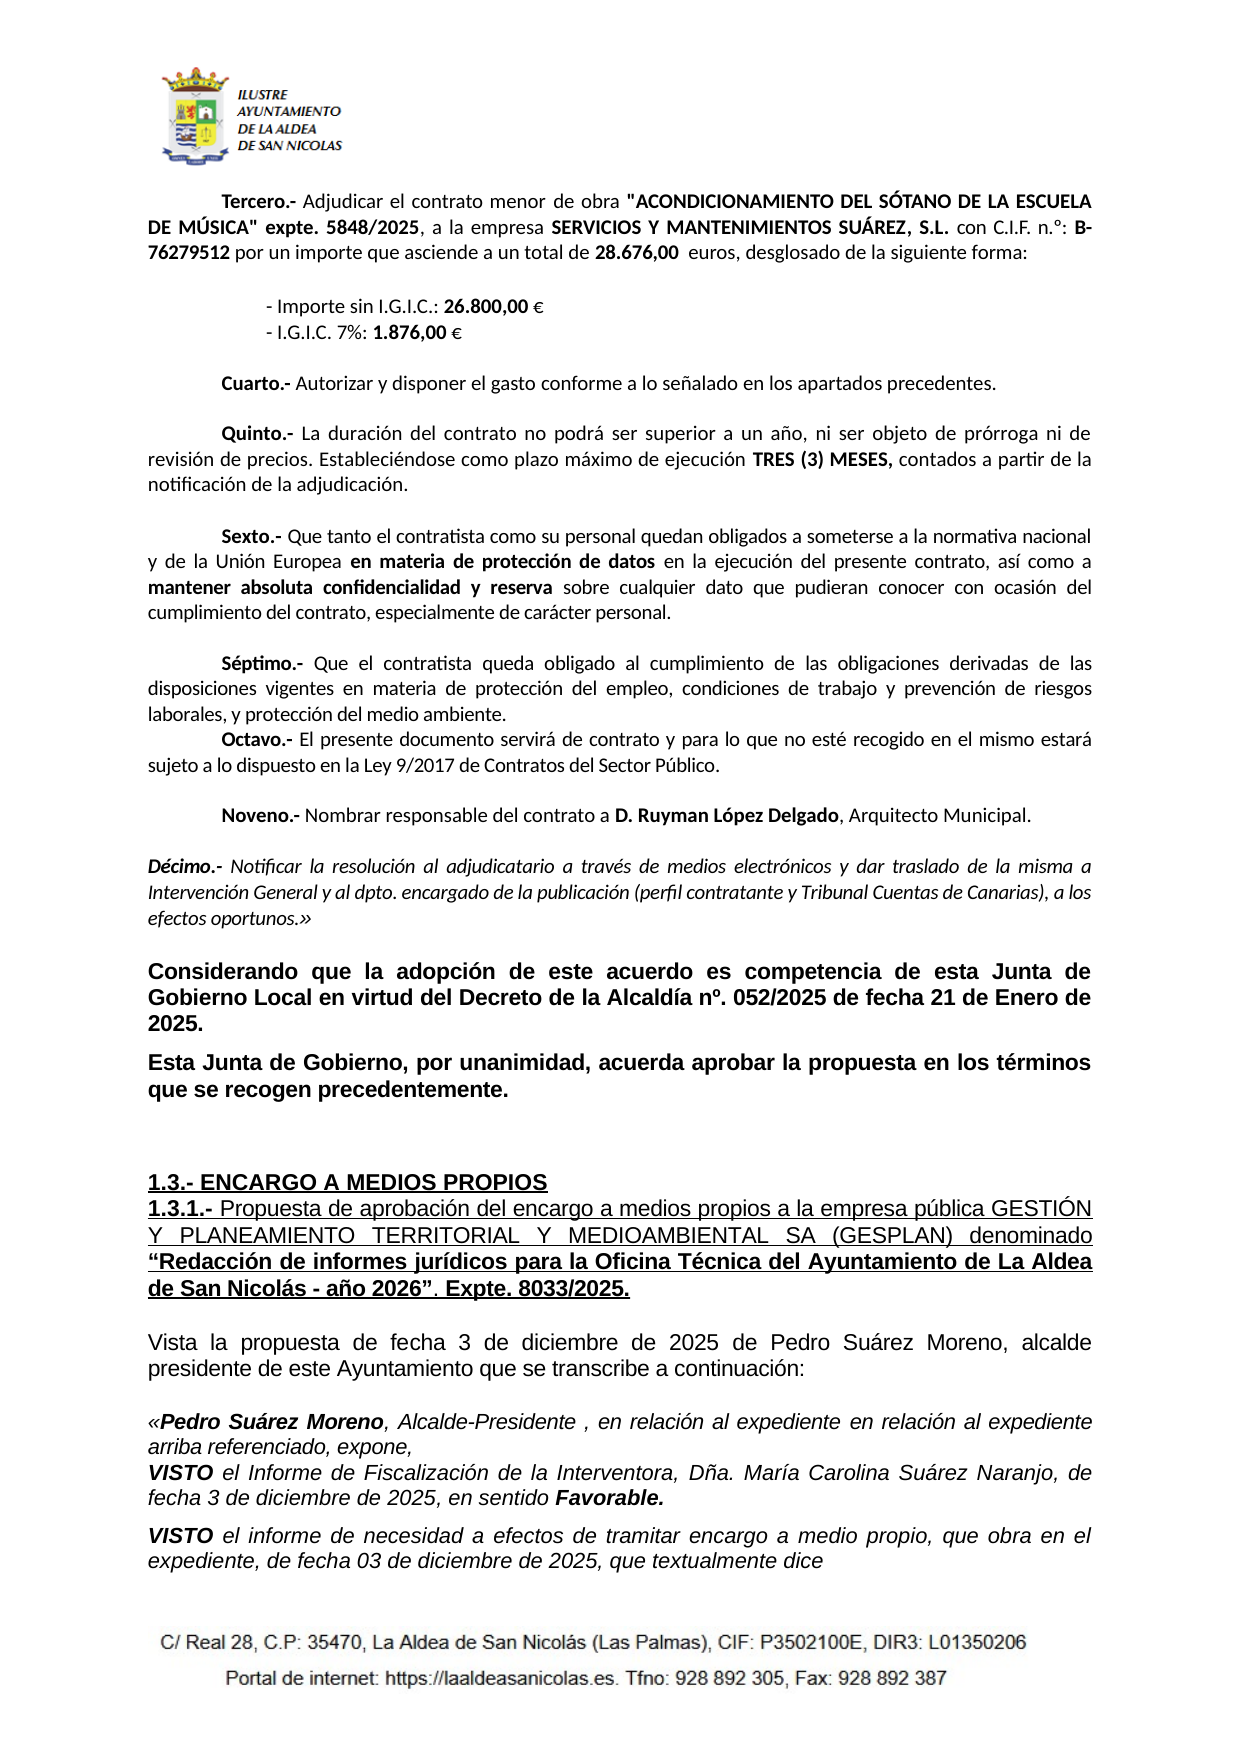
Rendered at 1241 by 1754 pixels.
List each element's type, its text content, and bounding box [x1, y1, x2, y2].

text Décimo.- Notificar la resolución al adjudicatario a través de medios electrónicos y dar traslado de la misma a Intervención General y al dpto. encargado de la publicación (perfil contratante y Tribunal Cuentas de Canarias), a los efectos oportunos.» [148, 853, 1093, 930]
text Cuarto.- Autorizar y disponer el gasto conforme a lo señalado en los apartados precedentes. [148, 370, 1093, 395]
text de San Nicolás - año 2026”. Expte. 8033/2025. [148, 1272, 1093, 1301]
text Sexto.- Que tanto el contratista como su personal quedan obligados a someterse a la normativa nacional y de la Unión Europea en materia de protección de datos en la ejecución del presente contrato, así como a mantener absoluta confidencialidad y reserva sobre cualquier dato que pudieran conocer con ocasión del cumplimiento del contrato, especialmente de carácter personal. [148, 523, 1093, 625]
text Y PLANEAMIENTO TERRITORIAL Y MEDIOAMBIENTAL SA (GESPLAN) denominado [148, 1219, 1093, 1245]
text Quinto.- La duración del contrato no podrá ser superior a un año, ni ser objeto de prórroga ni de revisión de precios. Estableciéndose como plazo máximo de ejecución TRES (3) MESES, contados a partir de la notificación de la adjudicación. [148, 421, 1093, 497]
text Considerando que la adopción de este acuerdo es competencia de esta Junta de Gobierno Local en virtud del Decreto de la Alcaldía nº. 052/2025 de fecha 21 de Enero de 2025. [148, 958, 1093, 1037]
text Séptimo.- Que el contratista queda obligado al cumplimiento de las obligaciones derivadas de las disposiciones vigentes en materia de protección del empleo, condiciones de trabajo y prevención de riesgos laborales, y protección del medio ambiente. [148, 650, 1093, 726]
text «Pedro Suárez Moreno, Alcalde-Presidente , en relación al expediente en relación al expediente arriba referenciado, expone, [148, 1409, 1093, 1459]
text VISTO el Informe de Fiscalización de la Interventora, Dña. María Carolina Suárez Naranjo, de fecha 3 de diciembre de 2025, en sentido Favorable. [148, 1460, 1093, 1510]
text 1.3.- ENCARGO A MEDIOS PROPIOS [148, 1168, 1093, 1195]
text Vista la propuesta de fecha 3 de diciembre de 2025 de Pedro Suárez Moreno, alcalde presidente de este Ayuntamiento que se transcribe a continuación: [148, 1328, 1093, 1381]
text VISTO el informe de necesidad a efectos de tramitar encargo a medio propio, que obra en el expediente, de fecha 03 de diciembre de 2025, que textualmente dice [148, 1523, 1093, 1573]
picture [148, 59, 358, 173]
text Noveno.- Nombrar responsable del contrato a D. Ruyman López Delgado, Arquitecto Municipal. [148, 803, 1093, 828]
text 1.3.1.- Propuesta de aprobación del encargo a medios propios a la empresa pública GESTIÓN [148, 1195, 1093, 1218]
text Tercero.- Adjudicar el contrato menor de obra "ACONDICIONAMIENTO DEL SÓTANO DE LA ESCUELA DE MÚSICA" expte. 5848/2025, a la empresa SERVICIOS Y MANTENIMIENTOS SUÁREZ, S.L. con C.I.F. n.º: B-76279512 por un importe que asciende a un total de 28.676,00 euros, desglosado de la siguiente forma: [148, 188, 1093, 265]
text - Importe sin I.G.I.C.: 26.800,00 € [148, 293, 1093, 319]
text “Redacción de informes jurídicos para la Oficina Técnica del Ayuntamiento de La Aldea [148, 1246, 1093, 1271]
text Octavo.- El presente documento servirá de contrato y para lo que no esté recogido en el mismo estará sujeto a lo dispuesto en la Ley 9/2017 de Contratos del Sector Público. [148, 726, 1093, 777]
text - I.G.I.C. 7%: 1.876,00 € [148, 319, 1093, 344]
picture [148, 1626, 1034, 1694]
text Esta Junta de Gobierno, por unanimidad, acuerda aprobar la propuesta en los términos que se recogen precedentemente. [148, 1049, 1093, 1102]
